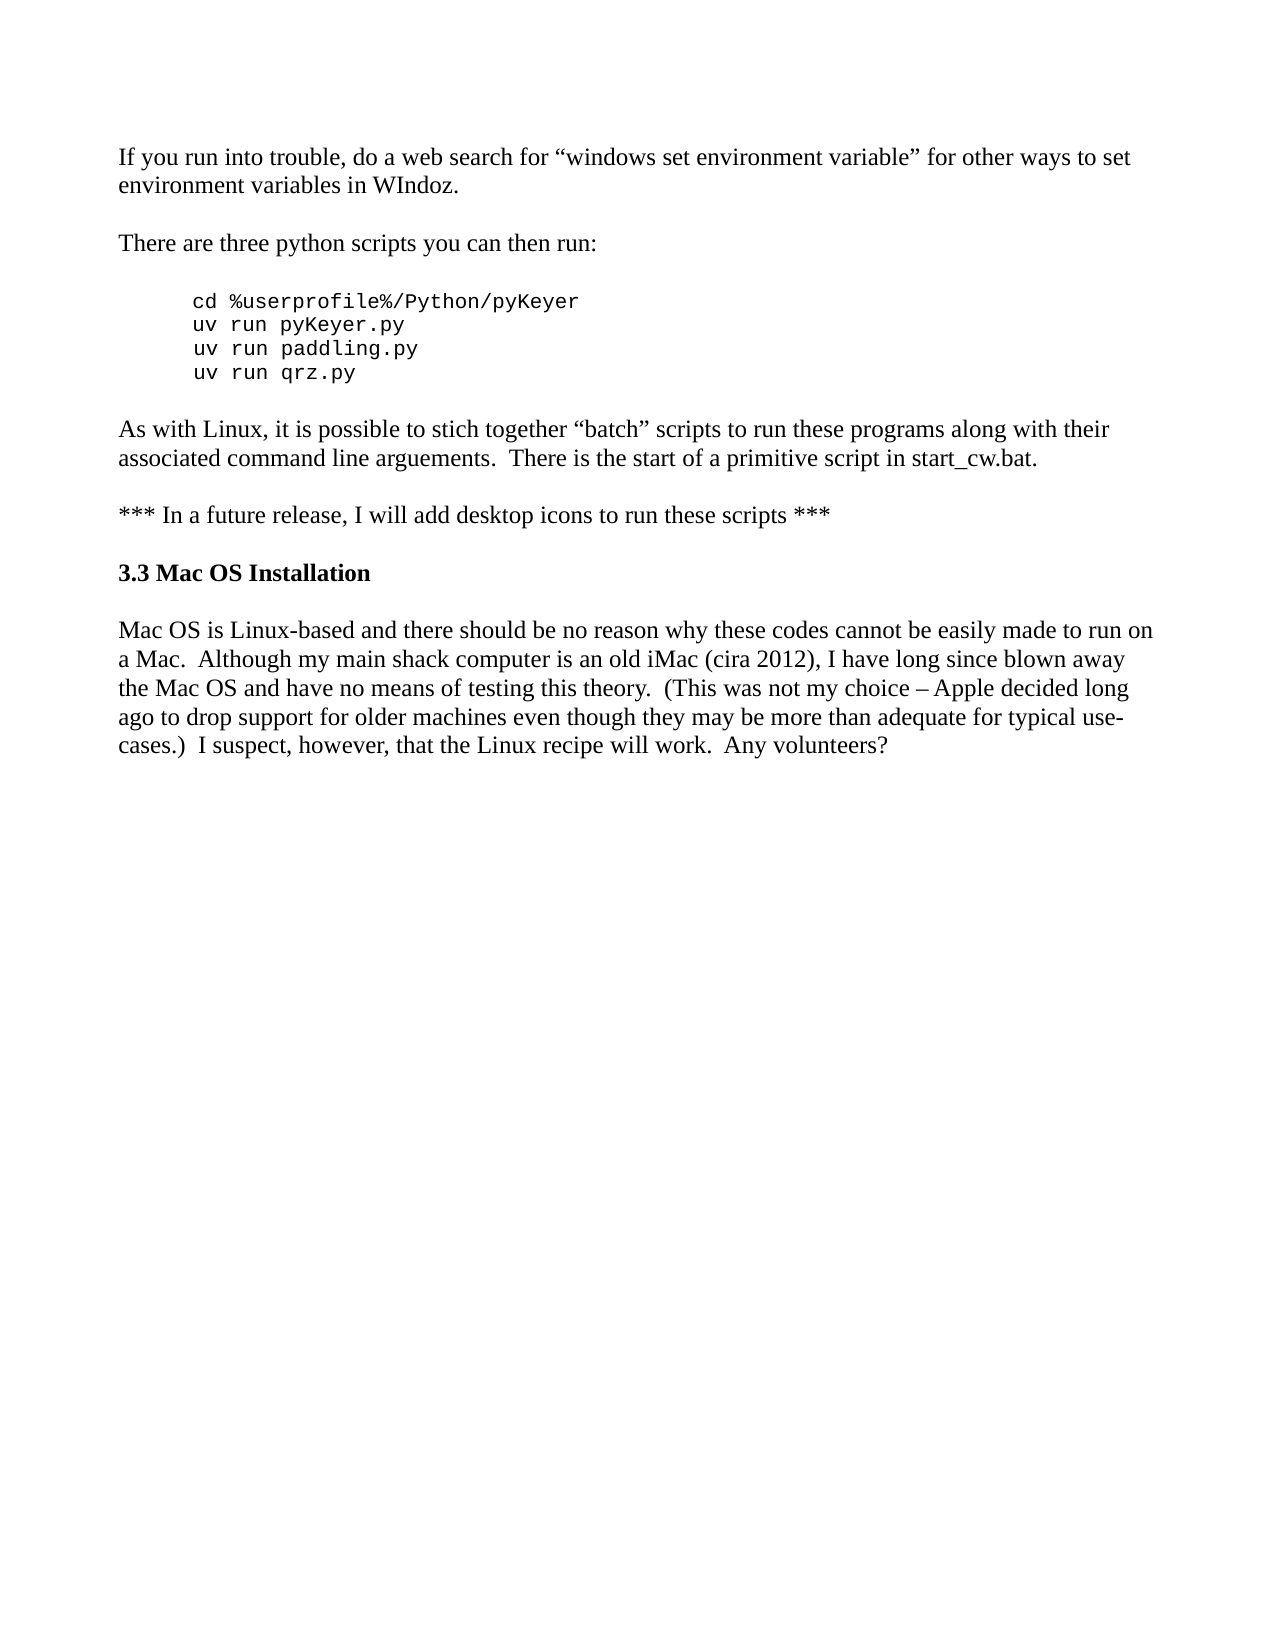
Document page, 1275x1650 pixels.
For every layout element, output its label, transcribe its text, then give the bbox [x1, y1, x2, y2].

text uv run pyKeyer.py [118, 314, 1157, 338]
text If you run into trouble, do a web search for “windows set environment variable” for other ways to set environment variables in WIndoz. [118, 142, 1157, 199]
text Mac OS is Linux-based and there should be no reason why these codes cannot be easily made to run on a Mac. Although my main shack computer is an old iMac (cira 2012), I have long since blown away the Mac OS and have no means of testing this theory. (This was not my choice – Apple decided long ago to drop support for older machines even though they may be more than adequate for typical use-cases.) I suspect, however, that the Linux recipe will work. Any volunteers? [118, 615, 1157, 759]
text 3.3 Mac OS Installation [118, 558, 1157, 587]
text As with Linux, it is possible to stich together “batch” scripts to run these programs along with their associated command line arguements. There is the start of a primitive script in start_cw.bat. [118, 414, 1157, 472]
text uv run qrz.py [118, 362, 1157, 385]
text *** In a future release, I will add desktop icons to run these scripts *** [118, 500, 1157, 529]
text cd %userprofile%/Python/pyKeyer [118, 291, 1157, 314]
text uv run paddling.py [118, 338, 1157, 362]
text There are three python scripts you can then run: [118, 228, 1157, 257]
